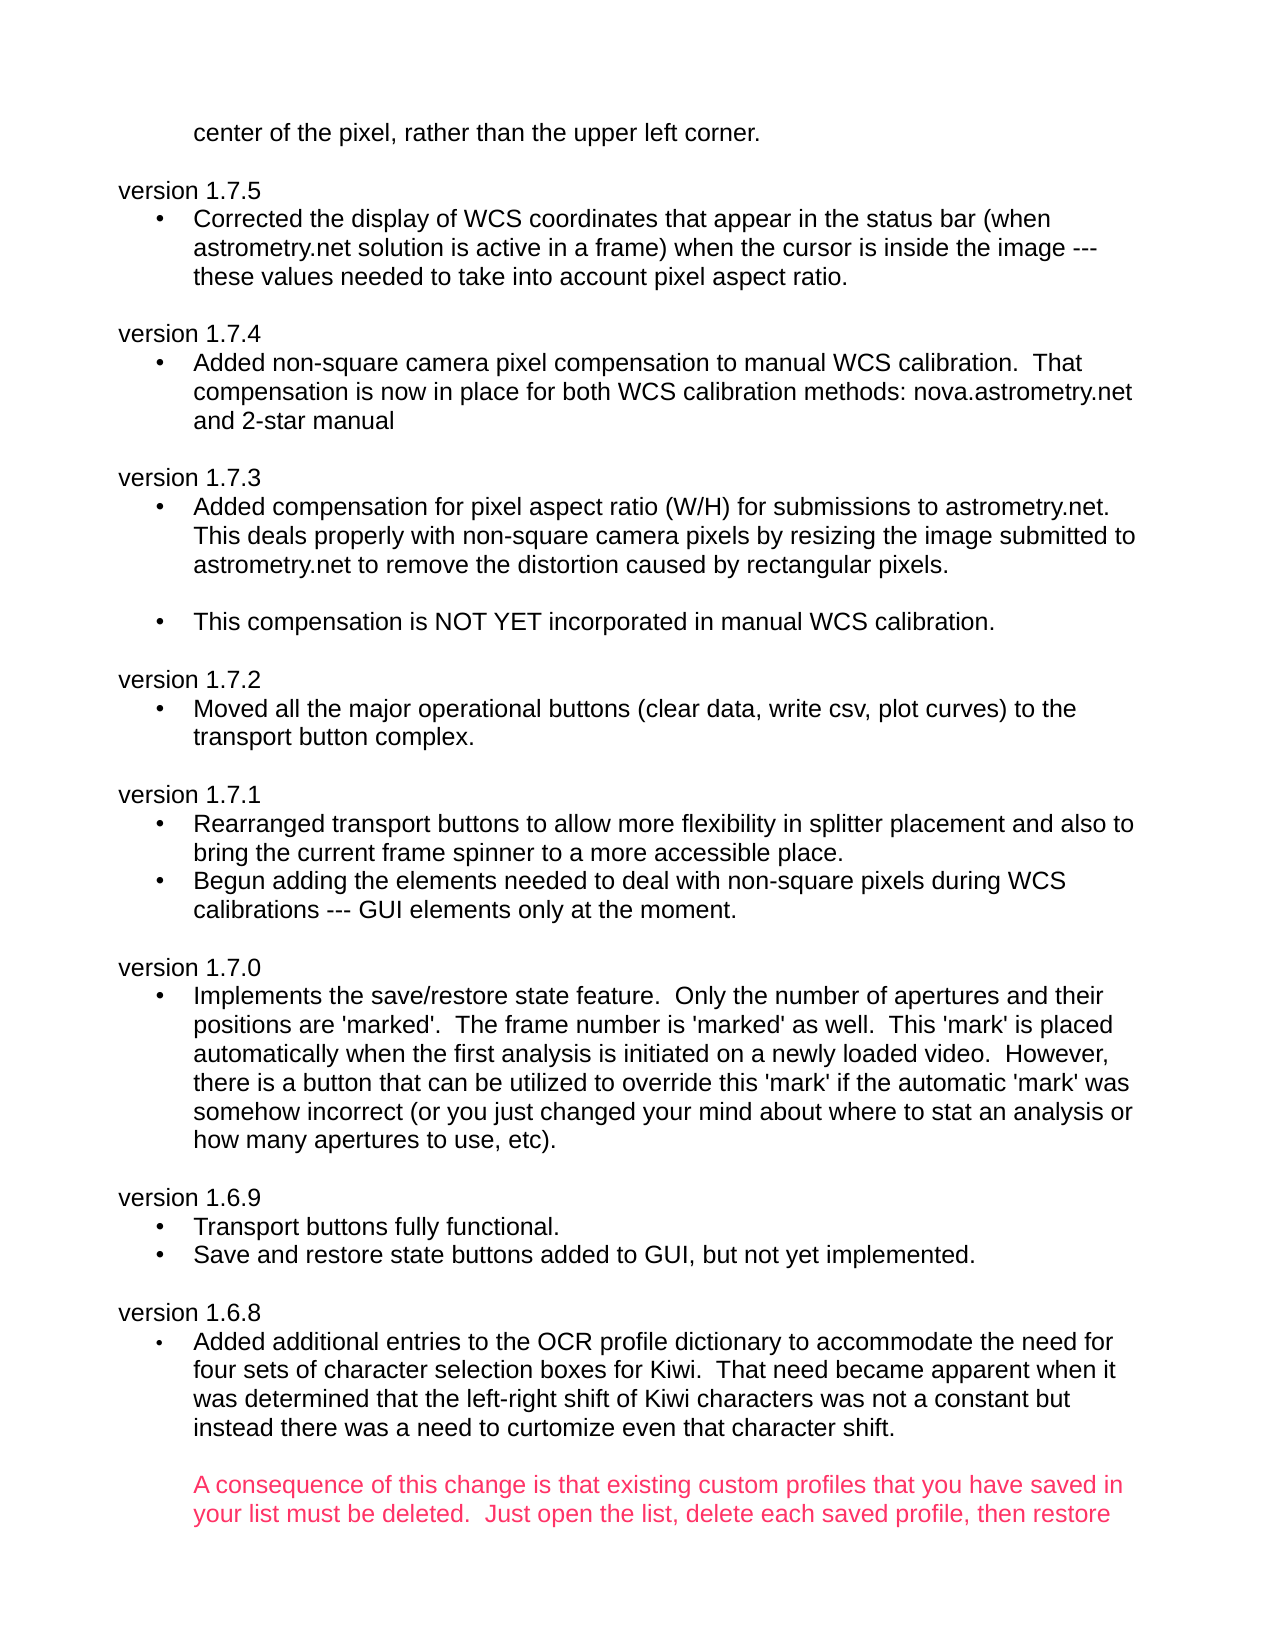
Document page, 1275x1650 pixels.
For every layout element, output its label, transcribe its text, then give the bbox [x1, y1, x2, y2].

list Implements the save/restore state feature. Only the number of apertures and their positions are 'marked'. The frame number is 'marked' as well. This 'mark' is placed automatically when the first analysis is initiated on a newly loaded video. However, there is a button that can be utilized to override this 'mark' if the automatic 'mark' was somehow incorrect (or you just changed your mind about where to stat an analysis or how many apertures to use, etc). [156, 981, 1157, 1183]
list Moved all the major operational buttons (clear data, write csv, plot curves) to the transport button complex. [156, 693, 1157, 780]
text version 1.7.5 [118, 176, 1157, 204]
text version 1.7.0 [118, 953, 1157, 981]
text version 1.7.3 [118, 463, 1157, 492]
text version 1.7.1 [118, 780, 1157, 809]
text version 1.7.2 [118, 665, 1157, 693]
list Added additional entries to the OCR profile dictionary to accommodate the need for four sets of character selection boxes for Kiwi. That need became apparent when it was determined that the left-right shift of Kiwi characters was not a constant but instead there was a need to curtomize even that character shift. A consequence of this change is that existing custom profiles that you have saved in your list must be deleted. Just open the list, delete each saved profile, then restore [156, 1327, 1157, 1528]
text version 1.6.9 [118, 1183, 1157, 1211]
list This compensation is NOT YET incorporated in manual WCS calibration. [156, 607, 1157, 665]
list Save and restore state buttons added to GUI, but not yet implemented. [156, 1240, 1157, 1298]
list Rearranged transport buttons to allow more flexibility in splitter placement and also to bring the current frame spinner to a more accessible place. [156, 809, 1157, 866]
text version 1.6.8 [118, 1298, 1157, 1327]
list Corrected the display of WCS coordinates that appear in the status bar (when astrometry.net solution is active in a frame) when the cursor is inside the image --- these values needed to take into account pixel aspect ratio. [156, 204, 1157, 319]
list Transport buttons fully functional. [156, 1211, 1157, 1240]
list Added compensation for pixel aspect ratio (W/H) for submissions to astrometry.net. This deals properly with non-square camera pixels by resizing the image submitted to astrometry.net to remove the distortion caused by rectangular pixels. [156, 492, 1157, 607]
list center of the pixel, rather than the upper left corner. [156, 118, 1157, 176]
list Added non-square camera pixel compensation to manual WCS calibration. That compensation is now in place for both WCS calibration methods: nova.astrometry.net and 2-star manual [156, 348, 1157, 463]
text version 1.7.4 [118, 319, 1157, 348]
list Begun adding the elements needed to deal with non-square pixels during WCS calibrations --- GUI elements only at the moment. [156, 866, 1157, 953]
